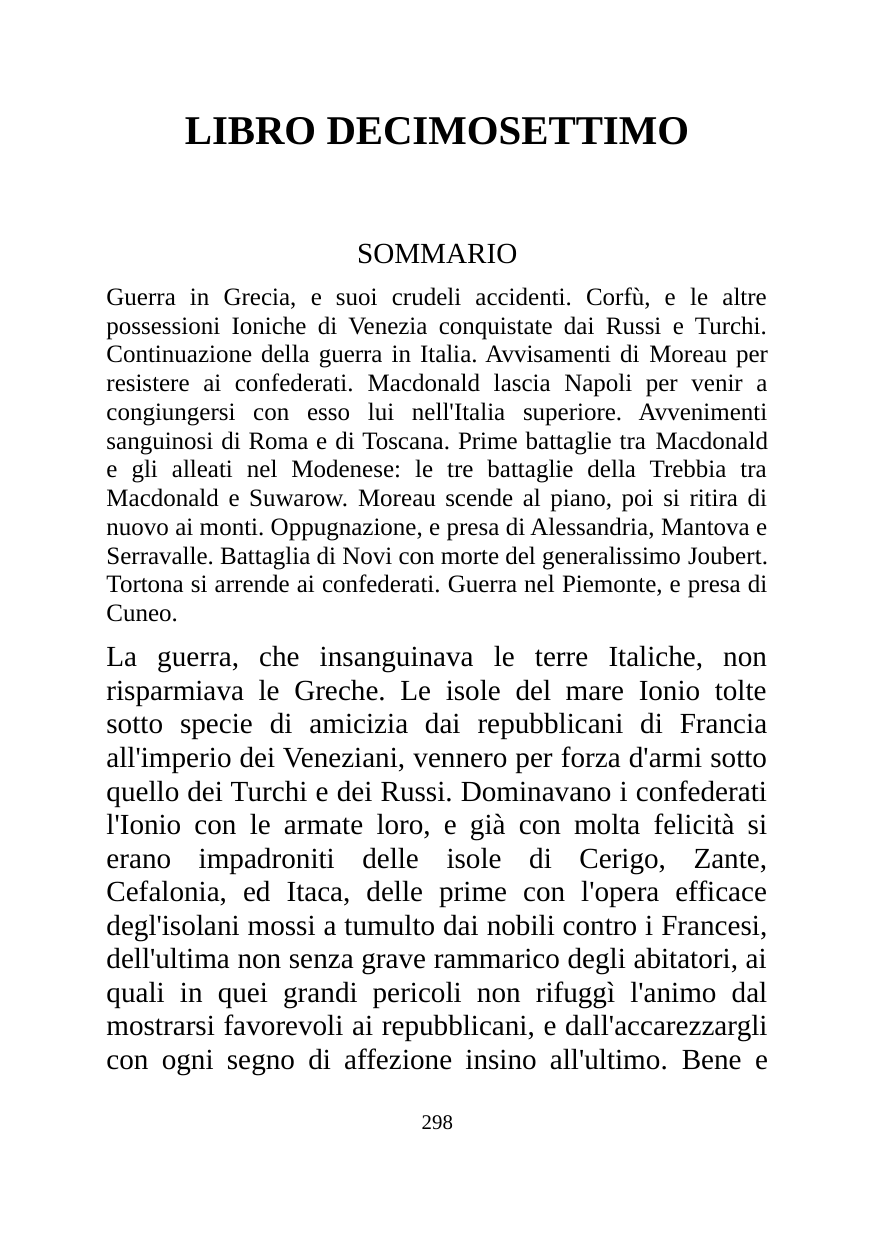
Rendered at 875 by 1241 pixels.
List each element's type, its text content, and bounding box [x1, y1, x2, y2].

text La guerra, che insanguinava le terre Italiche, non risparmiava le Greche. Le isole del mare Ionio tolte sotto specie di amicizia dai repubblicani di Francia all'imperio dei Veneziani, vennero per forza d'armi sotto quello dei Turchi e dei Russi. Dominavano i confederati l'Ionio con le armate loro, e già con molta felicità si erano impadroniti delle isole di Cerigo, Zante, Cefalonia, ed Itaca, delle prime con l'opera efficace degl'isolani mossi a tumulto dai nobili contro i Francesi, dell'ultima non senza grave rammarico degli abitatori, ai quali in quei grandi pericoli non rifuggì l'animo dal mostrarsi favorevoli ai repubblicani, e dall'accarezzargli con ogni segno di affezione insino all'ultimo. Bene e [106, 639, 768, 1076]
text Guerra in Grecia, e suoi crudeli accidenti. Corfù, e le altre possessioni Ioniche di Venezia conquistate dai Russi e Turchi. Continuazione della guerra in Italia. Avvisamenti di Moreau per resistere ai confederati. Macdonald lascia Napoli per venir a congiungersi con esso lui nell'Italia superiore. Avvenimenti sanguinosi di Roma e di Toscana. Prime battaglie tra Macdonald e gli alleati nel Modenese: le tre battaglie della Trebbia tra Macdonald e Suwarow. Moreau scende al piano, poi si ritira di nuovo ai monti. Oppugnazione, e presa di Alessandria, Mantova e Serravalle. Battaglia di Novi con morte del generalissimo Joubert. Tortona si arrende ai confederati. Guerra nel Piemonte, e presa di Cuneo. [106, 282, 768, 627]
subtitle LIBRO DECIMOSETTIMO [106, 106, 768, 153]
text SOMMARIO [106, 236, 768, 269]
